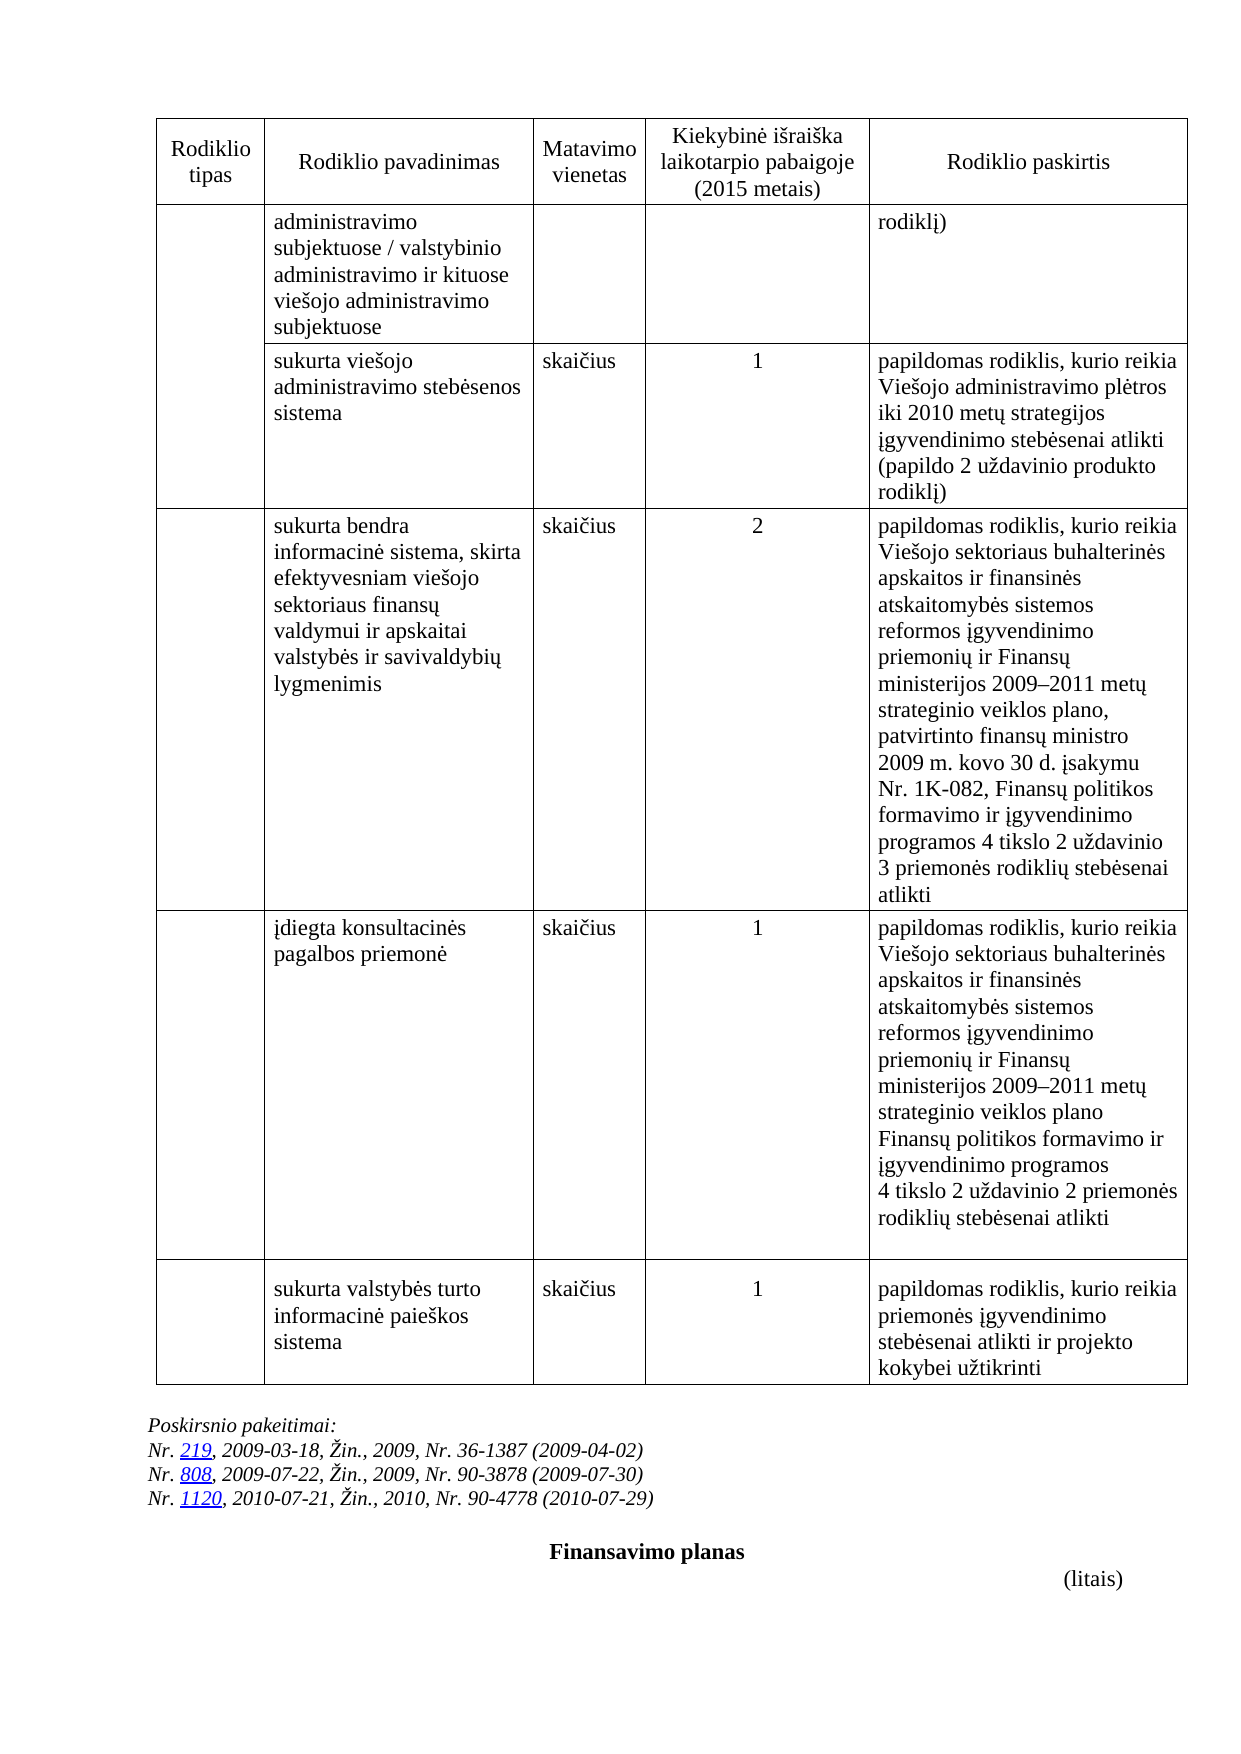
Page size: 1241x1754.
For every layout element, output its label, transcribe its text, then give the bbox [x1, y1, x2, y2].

table_cell papildomas rodiklis, kurio reikia Viešojo administravimo plėtros iki 2010 metų strategijos įgyvendinimo stebėsenai atlikti (papildo 2 uždavinio produkto rodiklį) [870, 344, 1187, 508]
table_cell skaičius [534, 509, 645, 910]
table_cell 1 [646, 1260, 869, 1384]
table_cell skaičius [534, 911, 645, 1259]
table_header Matavimo vienetas [534, 119, 645, 204]
table_cell 2 [646, 509, 869, 910]
table_cell papildomas rodiklis, kurio reikia Viešojo sektoriaus buhalterinės apskaitos ir finansinės atskaitomybės sistemos reformos įgyvendinimo priemonių ir Finansų ministerijos 2009–2011 metų strateginio veiklos plano, patvirtinto finansų ministro 2009 m. kovo 30 d. įsakymu Nr. 1K-082, Finansų politikos formavimo ir įgyvendinimo programos 4 tikslo 2 uždavinio 3 priemonės rodiklių stebėsenai atlikti [870, 509, 1187, 910]
table_cell rodiklį) [870, 205, 1187, 343]
table_cell papildomas rodiklis, kurio reikia Viešojo sektoriaus buhalterinės apskaitos ir finansinės atskaitomybės sistemos reformos įgyvendinimo priemonių ir Finansų ministerijos 2009–2011 metų strateginio veiklos plano Finansų politikos formavimo ir įgyvendinimo programos 4 tikslo 2 uždavinio 2 priemonės rodiklių stebėsenai atlikti [870, 911, 1187, 1259]
table_cell skaičius [534, 344, 645, 508]
text (litais) [148, 1565, 1152, 1591]
text Finansavimo planas [148, 1538, 1152, 1565]
table_cell [157, 205, 264, 508]
table_cell [157, 1260, 264, 1384]
table_cell įdiegta konsultacinės pagalbos priemonė [265, 911, 533, 1259]
table_cell sukurta viešojo administravimo stebėsenos sistema [265, 344, 533, 508]
table_cell [157, 509, 264, 910]
table_cell 1 [646, 344, 869, 508]
table_cell papildomas rodiklis, kurio reikia priemonės įgyvendinimo stebėsenai atlikti ir projekto kokybei užtikrinti [870, 1260, 1187, 1384]
table_header Rodiklio paskirtis [870, 119, 1187, 204]
text Nr. 808, 2009-07-22, Žin., 2009, Nr. 90-3878 (2009-07-30) [148, 1462, 1152, 1486]
text Nr. 1120, 2010-07-21, Žin., 2010, Nr. 90-4778 (2010-07-29) [148, 1486, 1152, 1510]
text Nr. 219, 2009-03-18, Žin., 2009, Nr. 36-1387 (2009-04-02) [148, 1437, 1152, 1462]
text Poskirsnio pakeitimai: [148, 1413, 1152, 1437]
table_header Rodiklio tipas [157, 119, 264, 204]
table_cell [646, 205, 869, 343]
table_cell administravimo subjektuose / valstybinio administravimo ir kituose viešojo administravimo subjektuose [265, 205, 533, 343]
table_cell [157, 911, 264, 1259]
table_cell 1 [646, 911, 869, 1259]
table_header Kiekybinė išraiška laikotarpio pabaigoje (2015 metais) [646, 119, 869, 204]
table_cell skaičius [534, 1260, 645, 1384]
table_cell sukurta valstybės turto informacinė paieškos sistema [265, 1260, 533, 1384]
table_cell [534, 205, 645, 343]
table_header Rodiklio pavadinimas [265, 119, 533, 204]
table_cell sukurta bendra informacinė sistema, skirta efektyvesniam viešojo sektoriaus finansų valdymui ir apskaitai valstybės ir savivaldybių lygmenimis [265, 509, 533, 910]
